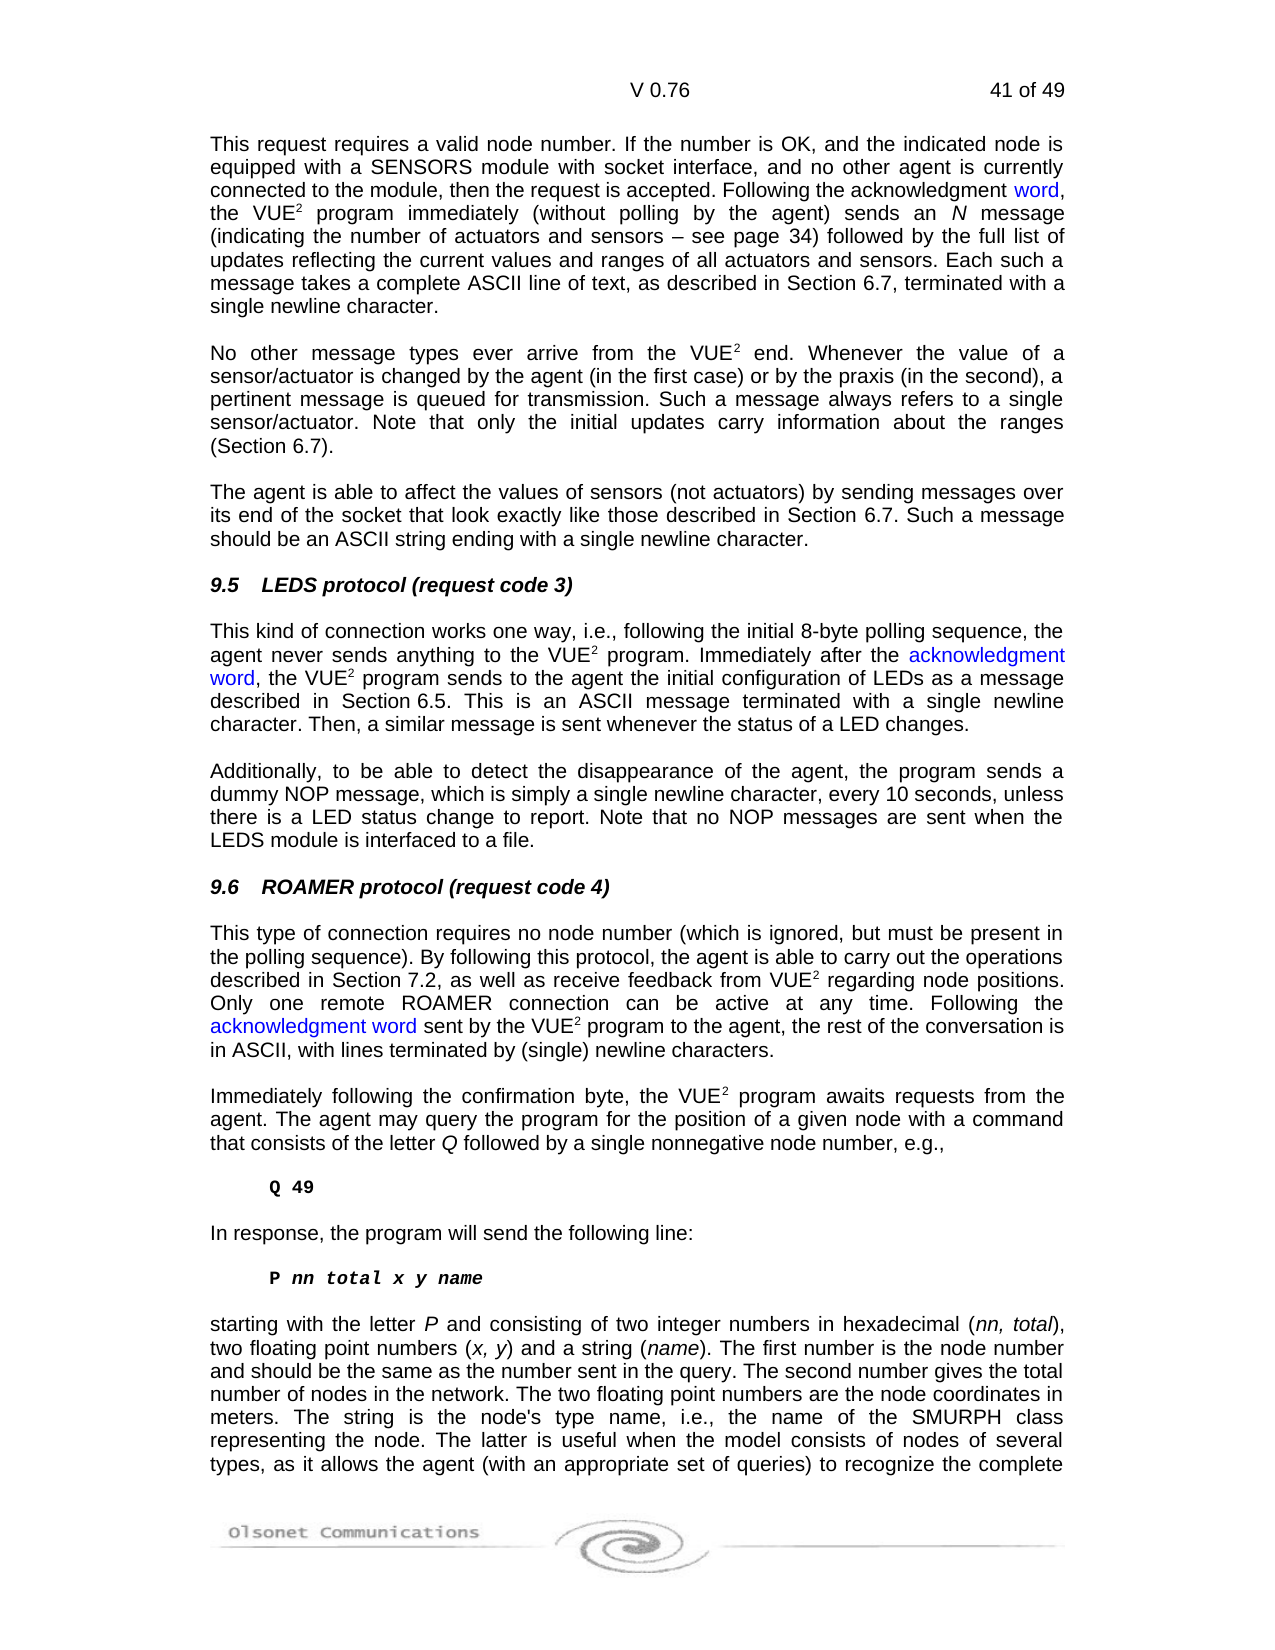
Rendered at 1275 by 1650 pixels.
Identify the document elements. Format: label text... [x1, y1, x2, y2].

text The agent is able to affect the values of sensors (not actuators) by sending messages over its end of the socket that look exactly like those described in Section 6.7. Such a message should be an ASCII string ending with a single newline character. [210, 481, 1065, 550]
text This request requires a valid node number. If the number is OK, and the indicated node is equipped with a SENSORS module with socket interface, and no other agent is currently connected to the module, then the request is accepted. Following the acknowledgment word, the VUE2 program immediately (without polling by the agent) sends an N message (indicating the number of actuators and sensors – see page 34) followed by the full list of updates reflecting the current values and ranges of all actuators and sensors. Each such a message takes a complete ASCII line of text, as described in Section 6.7, terminated with a single newline character. [210, 132, 1065, 318]
text Q 49 [269, 1177, 1065, 1199]
text This kind of connection works one way, i.e., following the initial 8-byte polling sequence, the agent never sends anything to the VUE2 program. Immediately after the acknowledgment word, the VUE2 program sends to the agent the initial configuration of LEDs as a message described in Section 6.5. This is an ASCII message terminated with a single newline character. Then, a similar message is sent whenever the status of a LED changes. [210, 620, 1065, 736]
subtitle ROAMER protocol (request code 4) [210, 876, 1065, 899]
subtitle LEDS protocol (request code 3) [210, 573, 1065, 597]
text starting with the letter P and consisting of two integer numbers in hexadecimal (nn, total), two floating point numbers (x, y) and a string (name). The first number is the node number and should be the same as the number sent in the query. The second number gives the total number of nodes in the network. The two floating point numbers are the node coordinates in meters. The string is the node's type name, i.e., the name of the SMURPH class representing the node. The latter is useful when the model consists of nodes of several types, as it allows the agent (with an appropriate set of queries) to recognize the complete [210, 1313, 1065, 1476]
text Immediately following the confirmation byte, the VUE2 program awaits requests from the agent. The agent may query the program for the position of a given node with a command that consists of the letter Q followed by a single nonnegative node number, e.g., [210, 1084, 1065, 1154]
text P nn total x y name [269, 1268, 1065, 1290]
text Additionally, to be able to detect the disappearance of the agent, the program sends a dummy NOP message, which is simply a single newline character, every 10 seconds, unless there is a LED status change to report. Note that no NOP messages are sent when the LEDS module is interfaced to a file. [210, 759, 1065, 852]
picture [210, 1504, 1065, 1596]
text In response, the program will send the following line: [210, 1222, 1065, 1245]
text This type of connection requires no node number (which is ignored, but must be present in the polling sequence). By following this protocol, the agent is able to carry out the operations described in Section 7.2, as well as receive feedback from VUE2 regarding node positions. Only one remote ROAMER connection can be active at any time. Following the acknowledgment word sent by the VUE2 program to the agent, the rest of the conversation is in ASCII, with lines terminated by (single) newline characters. [210, 922, 1065, 1061]
text No other message types ever arrive from the VUE2 end. Whenever the value of a sensor/actuator is changed by the agent (in the first case) or by the praxis (in the second), a pertinent message is queued for transmission. Such a message always refers to a single sensor/actuator. Note that only the initial updates carry information about the ranges (Section 6.7). [210, 341, 1065, 457]
